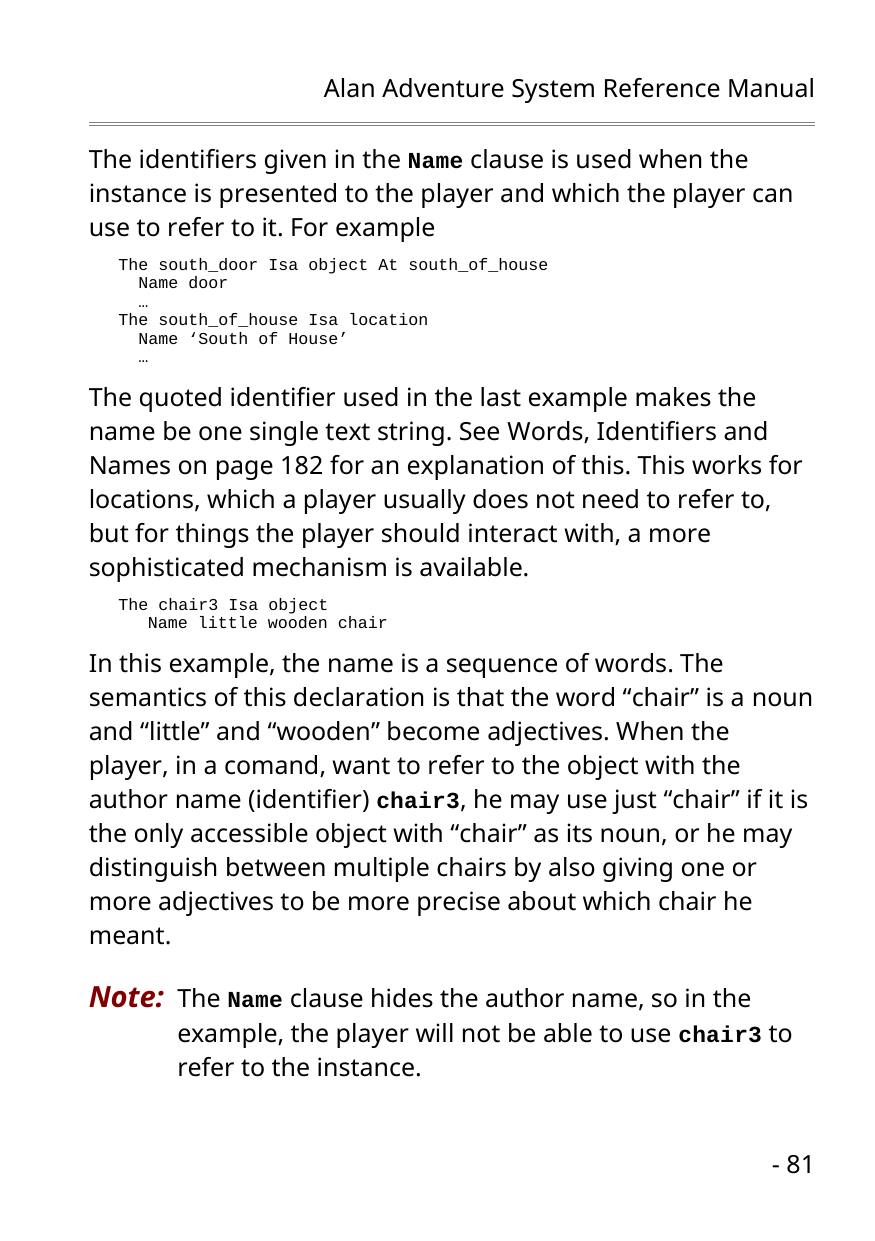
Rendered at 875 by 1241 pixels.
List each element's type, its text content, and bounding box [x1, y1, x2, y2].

text The quoted identifier used in the last example makes the name be one single text string. See Words, Identifiers and Names on page 146 for an explanation of this. This works for locations, which a player usually does not need to refer to, but for things the player should interact with, a more sophisticated mechanism is available. [88, 380, 815, 584]
text … [118, 293, 815, 312]
text The south_of_house Isa location Name ‘South of House’ … [118, 312, 815, 368]
text The chair3 Isa object Name little wooden chair [118, 596, 815, 633]
text In this example, the name is a sequence of words. The semantics of this declaration is that the word “chair” is a noun and “little” and “wooden” become adjectives. When the player, in a comand, want to refer to the object with the author name (identifier) chair3, he may use just “chair” if it is the only accessible object with “chair” as its noun, or he may distinguish between multiple chairs by also giving one or more adjectives to be more precise about which chair he meant. [88, 646, 815, 952]
text The south_door Isa object At south_of_house Name door [118, 256, 815, 293]
list The Name clause hides the author name, so in the example, the player will not be able to use chair3 to refer to the instance. [88, 976, 815, 1084]
text The identifiers given in the Name clause is used when the instance is presented to the player and which the player can use to refer to it. For example [88, 142, 815, 244]
